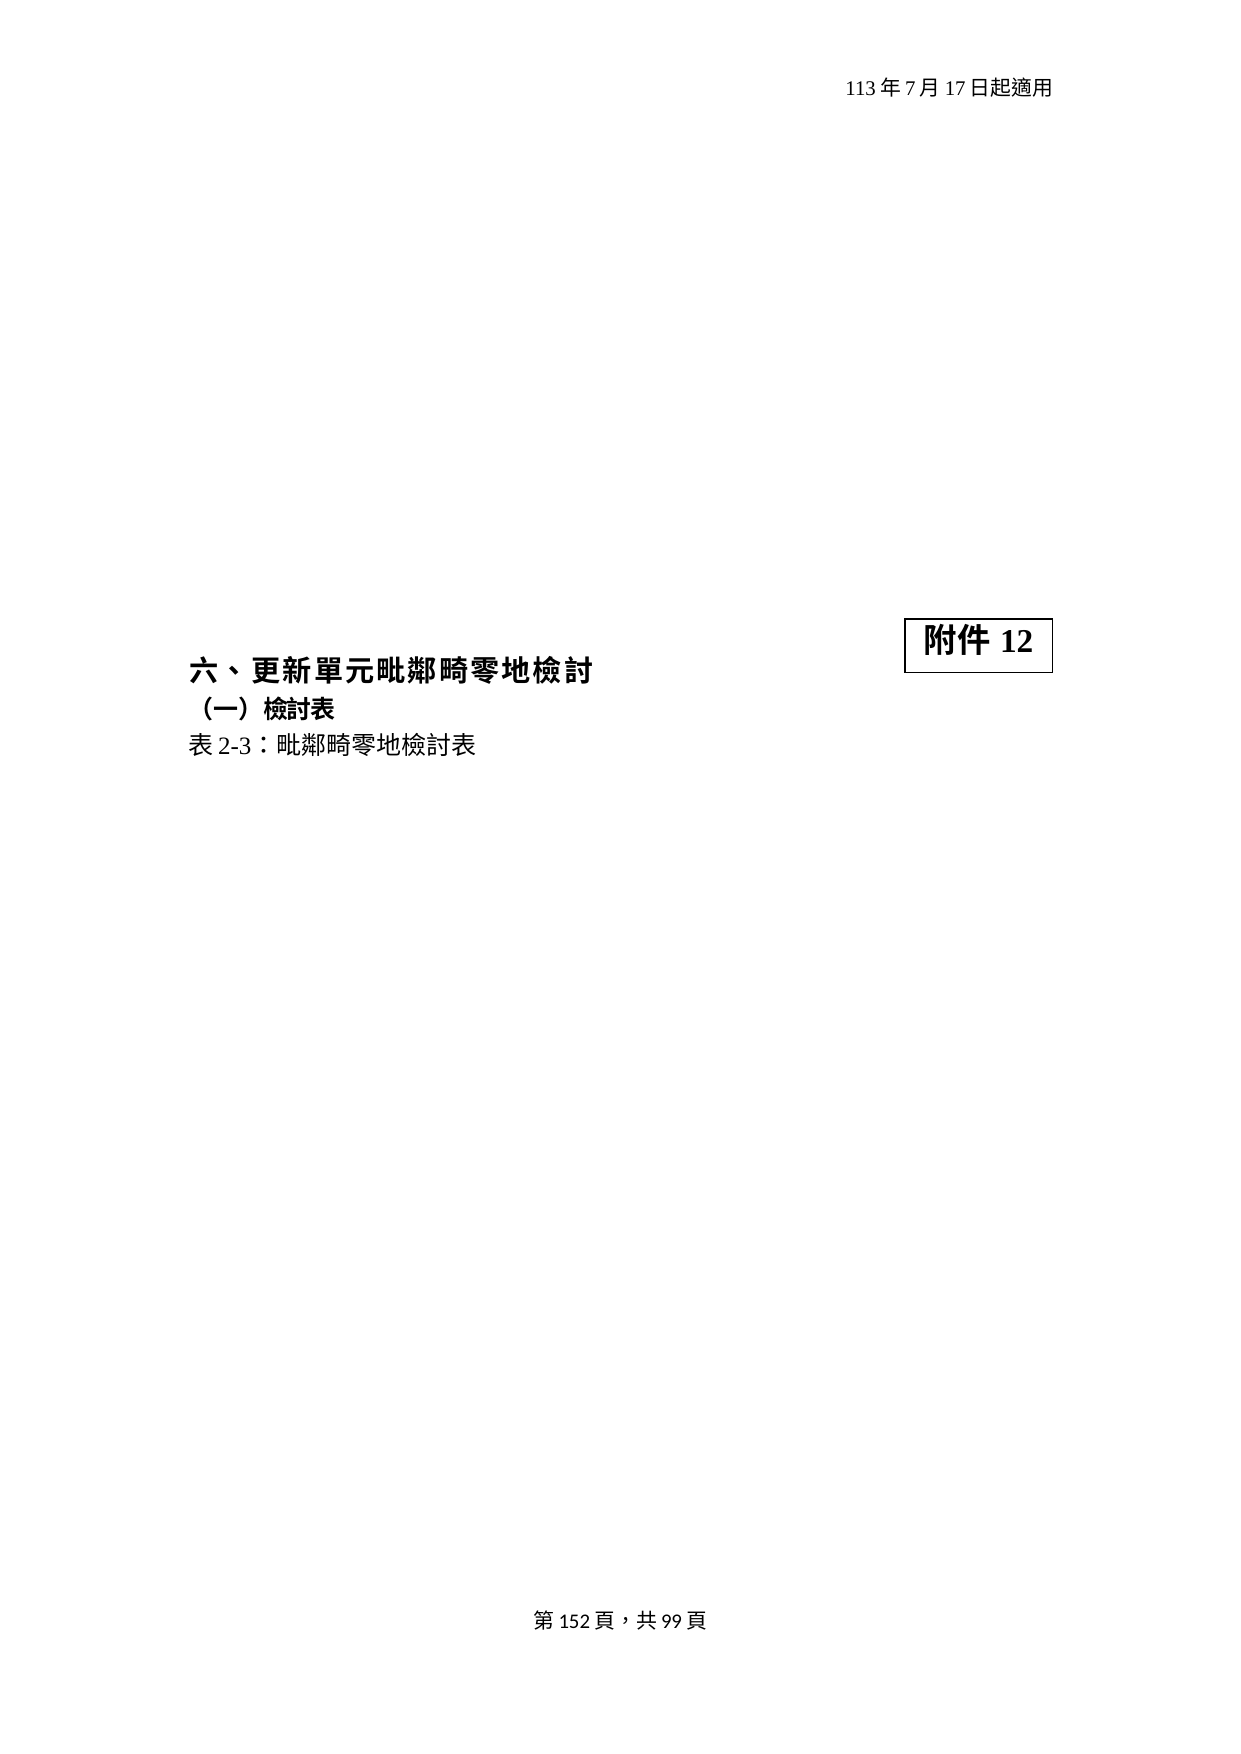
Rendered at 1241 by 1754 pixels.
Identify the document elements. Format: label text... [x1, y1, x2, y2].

text （一）檢討表 [188, 689, 1052, 726]
text 表2-3：毗鄰畸零地檢討表 [188, 726, 1052, 762]
text 六、更新單元毗鄰畸零地檢討 [188, 627, 1052, 689]
